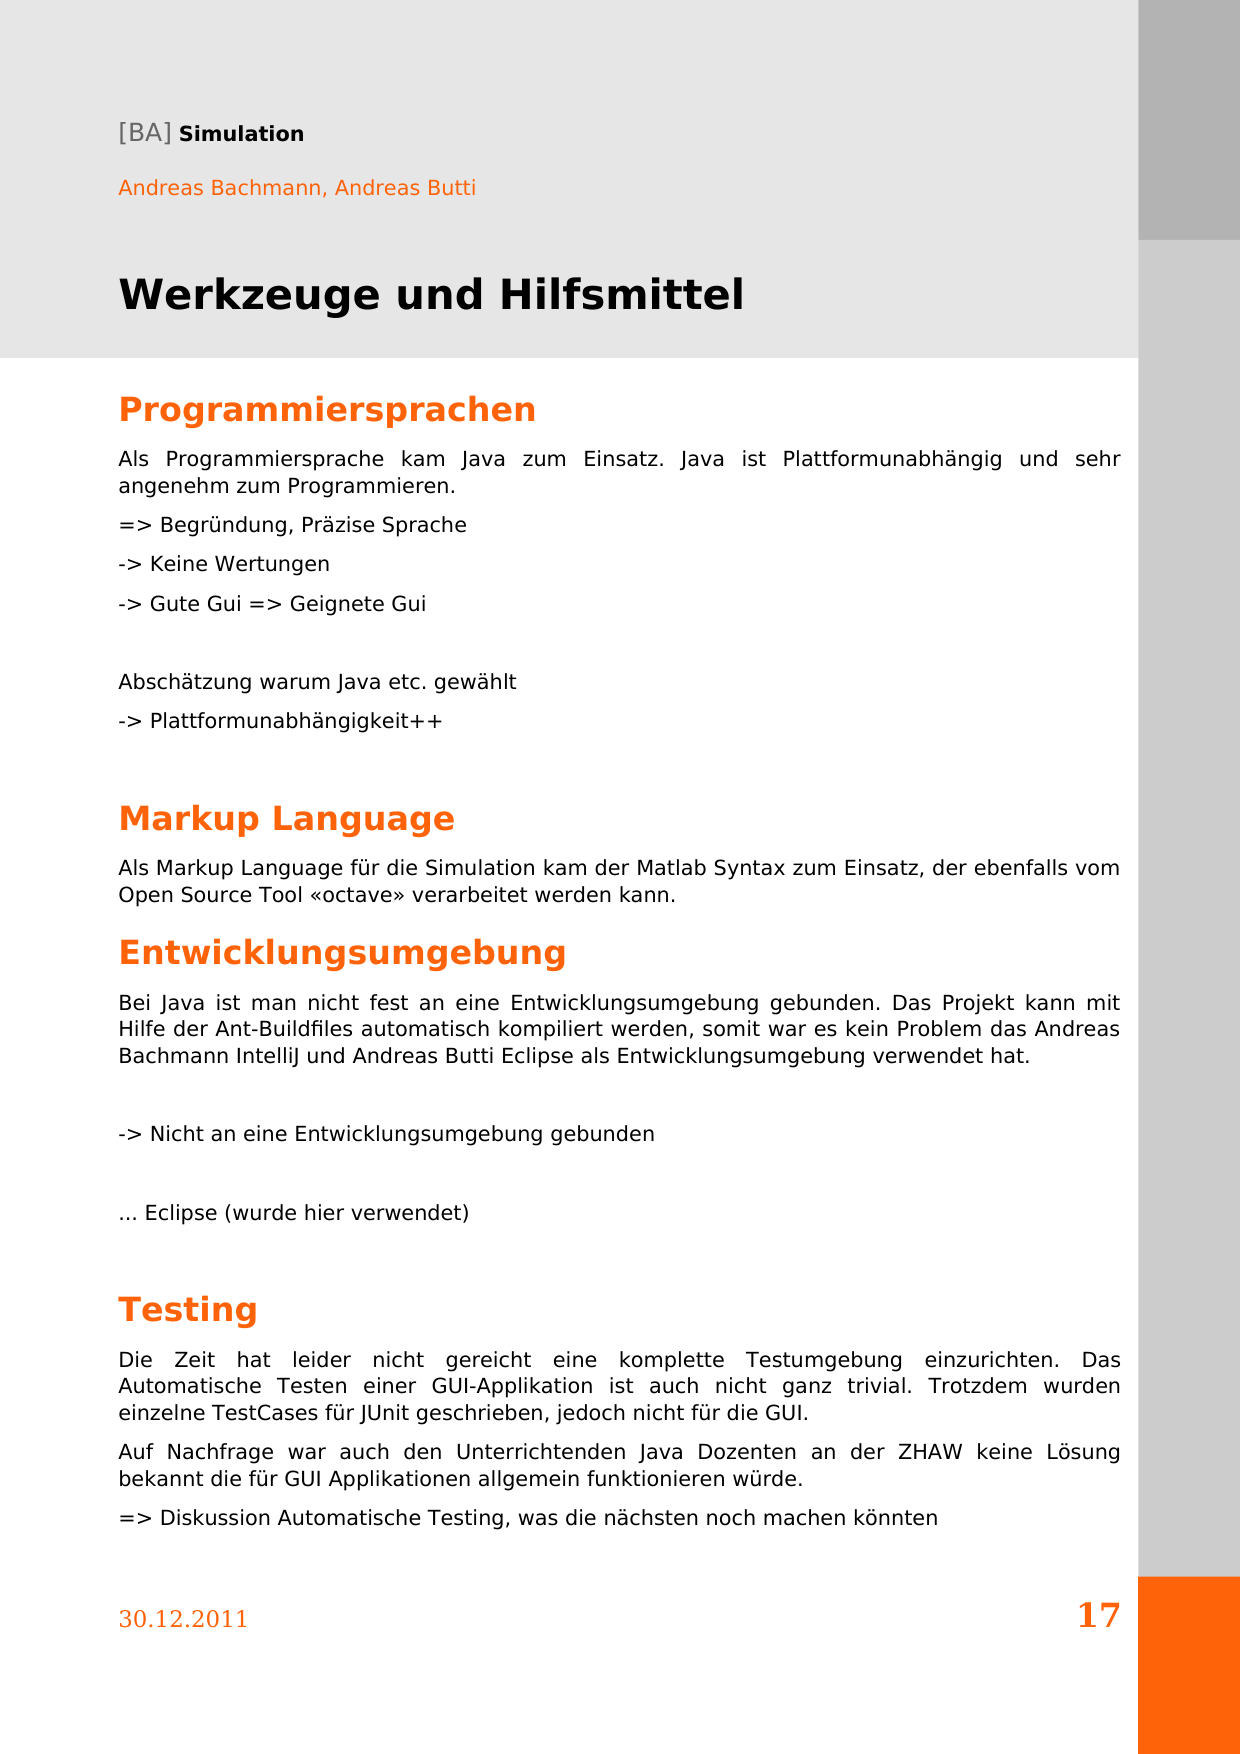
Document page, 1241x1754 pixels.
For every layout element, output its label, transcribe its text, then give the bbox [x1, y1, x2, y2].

text Als Markup Language für die Simulation kam der Matlab Syntax zum Einsatz, der ebenfalls vom Open Source Tool «octave» verarbeitet werden kann. [118, 856, 1122, 907]
subtitle Programmiersprachen [118, 390, 1122, 429]
text ... Eclipse (wurde hier verwendet) [118, 1201, 1122, 1225]
text => Begründung, Präzise Sprache [118, 513, 1122, 537]
text -> Keine Wertungen [118, 552, 1122, 577]
text -> Gute Gui => Geignete Gui [118, 592, 1122, 616]
text Abschätzung warum Java etc. gewählt [118, 670, 1122, 694]
subtitle Testing [118, 1291, 1122, 1330]
text -> Nicht an eine Entwicklungsumgebung gebunden [118, 1122, 1122, 1147]
text Auf Nachfrage war auch den Unterrichtenden Java Dozenten an der ZHAW keine Lösung bekannt die für GUI Applikationen allgemein funktionieren würde. [118, 1440, 1122, 1491]
text Bei Java ist man nicht fest an eine Entwicklungsumgebung gebunden. Das Projekt kann mit Hilfe der Ant-Buildfiles automatisch kompiliert werden, somit war es kein Problem das Andreas Bachmann IntelliJ und Andreas Butti Eclipse als Entwicklungsumgebung verwendet hat. [118, 991, 1122, 1068]
subtitle Markup Language [118, 799, 1122, 838]
text -> Plattformunabhängigkeit++ [118, 709, 1122, 733]
text => Diskussion Automatische Testing, was die nächsten noch machen könnten [118, 1506, 1122, 1530]
subtitle Entwicklungsumgebung [118, 934, 1122, 973]
text Die Zeit hat leider nicht gereicht eine komplette Testumgebung einzurichten. Das Automatische Testen einer GUI-Applikation ist auch nicht ganz trivial. Trotzdem wurden einzelne TestCases für JUnit geschrieben, jedoch nicht für die GUI. [118, 1348, 1122, 1425]
text Als Programmiersprache kam Java zum Einsatz. Java ist Plattformunabhängig und sehr angenehm zum Programmieren. [118, 447, 1122, 498]
